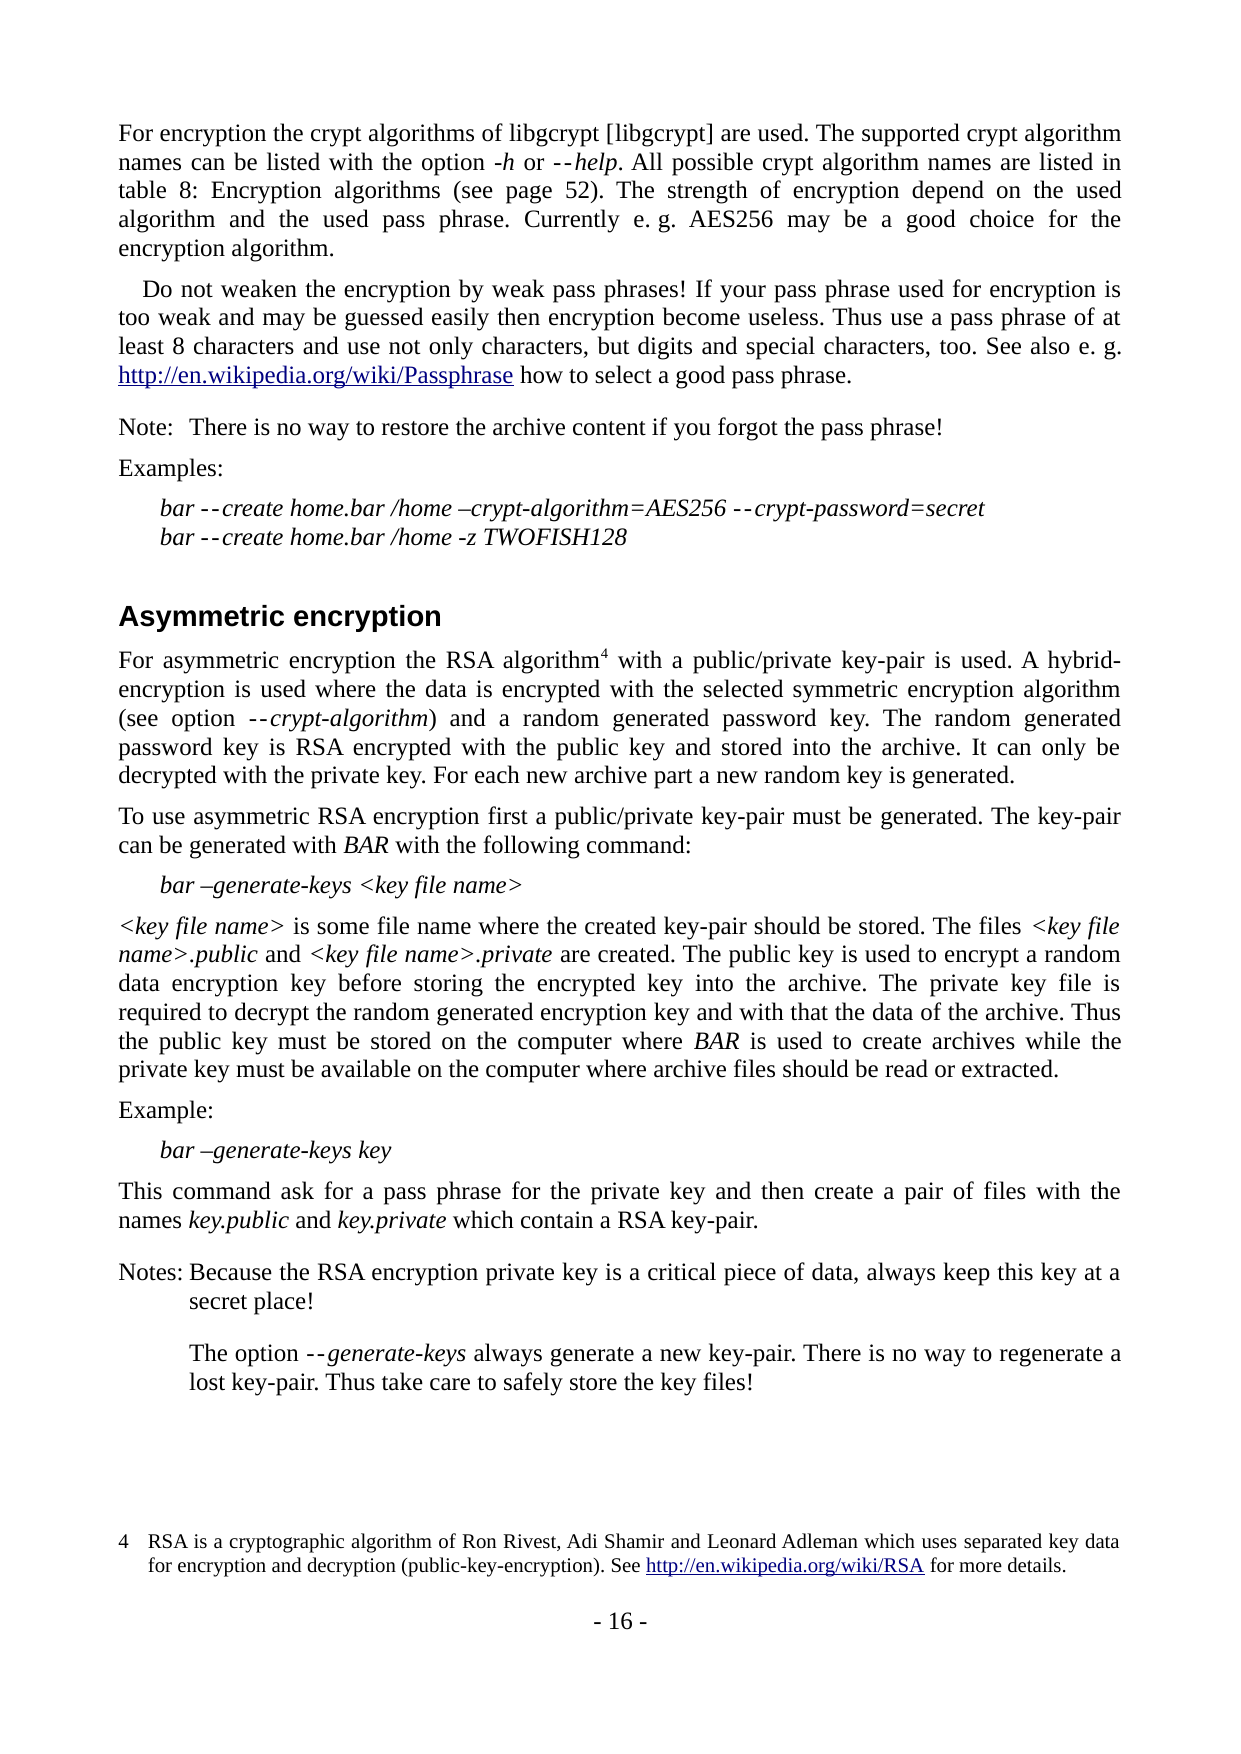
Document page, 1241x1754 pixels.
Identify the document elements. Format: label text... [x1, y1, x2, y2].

text RSA is a cryptographic algorithm of Ron Rivest, Adi Shamir and Leonard Adleman which uses separated key data for encryption and decryption (public-key-encryption). See http://en.wikipedia.org/wiki/RSA for more details. [118, 1529, 1122, 1577]
text Notes: Because the RSA encryption private key is a critical piece of data, always keep this key at a secret place! [118, 1257, 1122, 1314]
subtitle Asymmetric encryption [118, 599, 1122, 633]
text <key file name> is some file name where the created key-pair should be stored. The files <key file name>.public and <key file name>.private are created. The public key is used to encrypt a random data encryption key before storing the encrypted key into the archive. The private key file is required to decrypt the random generated encryption key and with that the data of the archive. Thus the public key must be stored on the computer where BAR is used to create archives while the private key must be available on the computer where archive files should be read or extracted. [118, 911, 1122, 1083]
text bar –generate-keys key [159, 1136, 1122, 1164]
text For encryption the crypt algorithms of libgcrypt [libgcrypt] are used. The supported crypt algorithm names can be listed with the option -h or ‑‑help. All possible crypt algorithm names are listed in table 8: Encryption algorithms (see page 51). The strength of encryption depend on the used algorithm and the used pass phrase. Currently e. g. AES256 may be a good choice for the encryption algorithm. [118, 118, 1122, 262]
text To use asymmetric RSA encryption first a public/private key-pair must be generated. The key-pair can be generated with BAR with the following command: [118, 801, 1122, 858]
text For asymmetric encryption the RSA algorithm with a public/private key-pair is used. A hybrid-encryption is used where the data is encrypted with the selected symmetric encryption algorithm (see option ‑‑crypt-algorithm) and a random generated password key. The random generated password key is RSA encrypted with the public key and stored into the archive. It can only be decrypted with the private key. For each new archive part a new random key is generated. [118, 645, 1122, 789]
text bar ‑‑create home.bar /home -z TWOFISH128 [159, 522, 1122, 551]
text Do not weaken the encryption by weak pass phrases! If your pass phrase used for encryption is too weak and may be guessed easily then encryption become useless. Thus use a pass phrase of at least 8 characters and use not only characters, but digits and special characters, too. See also e. g. http://en.wikipedia.org/wiki/Passphrase how to select a good pass phrase. [118, 274, 1122, 389]
text Examples: [118, 453, 1122, 481]
text bar ‑‑create home.bar /home –crypt-algorithm=AES256 ‑‑crypt-password=secret [159, 493, 1122, 522]
text bar –generate-keys <key file name> [159, 870, 1122, 899]
text This command ask for a pass phrase for the private key and then create a pair of files with the names key.public and key.private which contain a RSA key-pair. [118, 1176, 1122, 1233]
text Note: There is no way to restore the archive content if you forgot the pass phrase! [118, 412, 1122, 441]
text The option ‑‑generate-keys always generate a new key-pair. There is no way to regenerate a lost key-pair. Thus take care to safely store the key files! [118, 1338, 1122, 1396]
text Example: [118, 1095, 1122, 1124]
